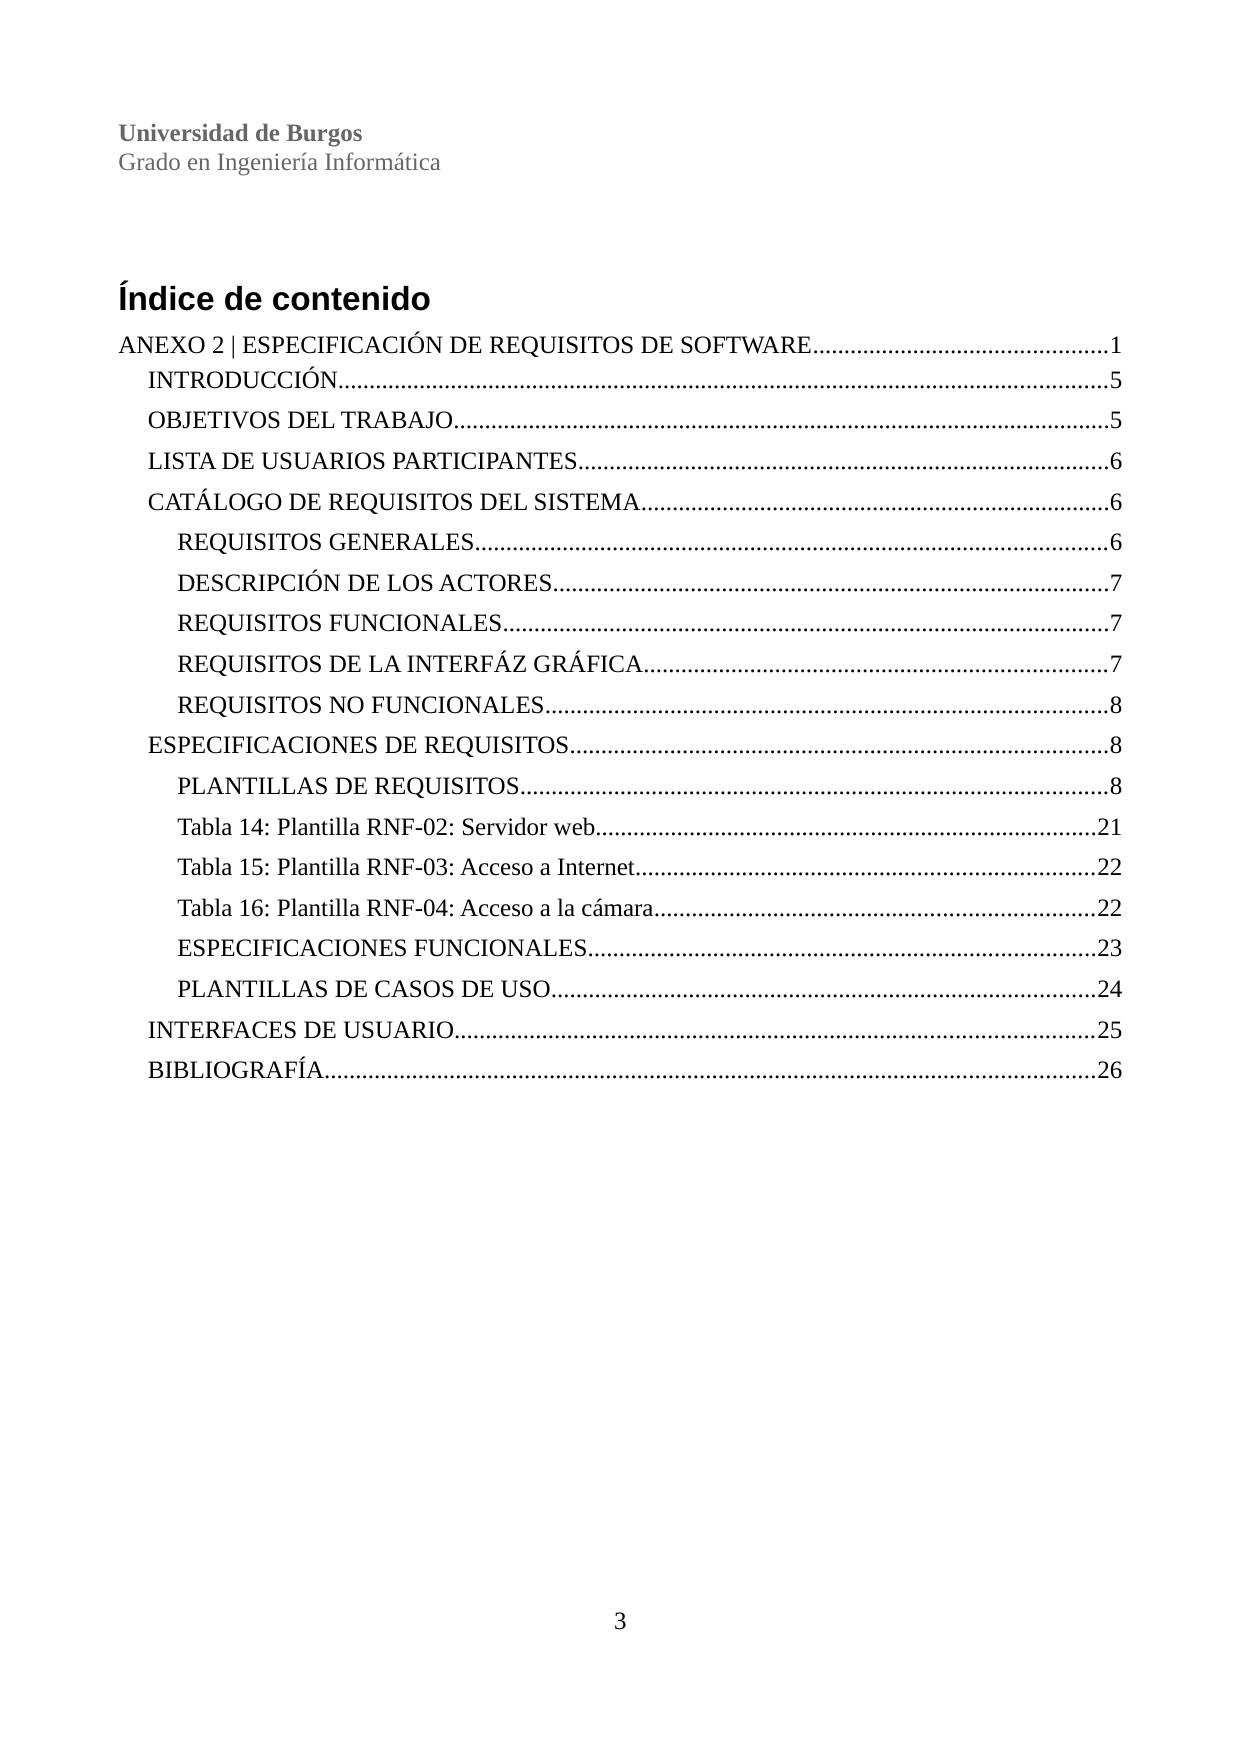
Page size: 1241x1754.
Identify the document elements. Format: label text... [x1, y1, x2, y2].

text DESCRIPCIÓN DE LOS ACTORES 7 [177, 568, 1122, 597]
text CATÁLOGO DE REQUISITOS DEL SISTEMA 6 [148, 487, 1122, 515]
text BIBLIOGRAFÍA 26 [148, 1055, 1122, 1084]
text INTERFACES DE USUARIO 25 [148, 1015, 1122, 1043]
text ANEXO 2 | ESPECIFICACIÓN DE REQUISITOS DE SOFTWARE 1 [118, 330, 1122, 359]
text Tabla 14: Plantilla RNF-02: Servidor web 21 [177, 812, 1122, 840]
text REQUISITOS GENERALES 6 [177, 527, 1122, 556]
subtitle Índice de contenido [118, 279, 1122, 318]
text Tabla 16: Plantilla RNF-04: Acceso a la cámara 22 [177, 893, 1122, 922]
text REQUISITOS DE LA INTERFÁZ GRÁFICA 7 [177, 649, 1122, 678]
text PLANTILLAS DE REQUISITOS 8 [177, 771, 1122, 800]
text ESPECIFICACIONES FUNCIONALES 23 [177, 933, 1122, 962]
text ESPECIFICACIONES DE REQUISITOS 8 [148, 730, 1122, 759]
text Tabla 15: Plantilla RNF-03: Acceso a Internet 22 [177, 852, 1122, 881]
text REQUISITOS FUNCIONALES 7 [177, 608, 1122, 637]
text INTRODUCCIÓN 5 [148, 365, 1122, 393]
text REQUISITOS NO FUNCIONALES 8 [177, 690, 1122, 718]
text OBJETIVOS DEL TRABAJO 5 [148, 405, 1122, 434]
text LISTA DE USUARIOS PARTICIPANTES 6 [148, 446, 1122, 475]
text PLANTILLAS DE CASOS DE USO 24 [177, 974, 1122, 1003]
